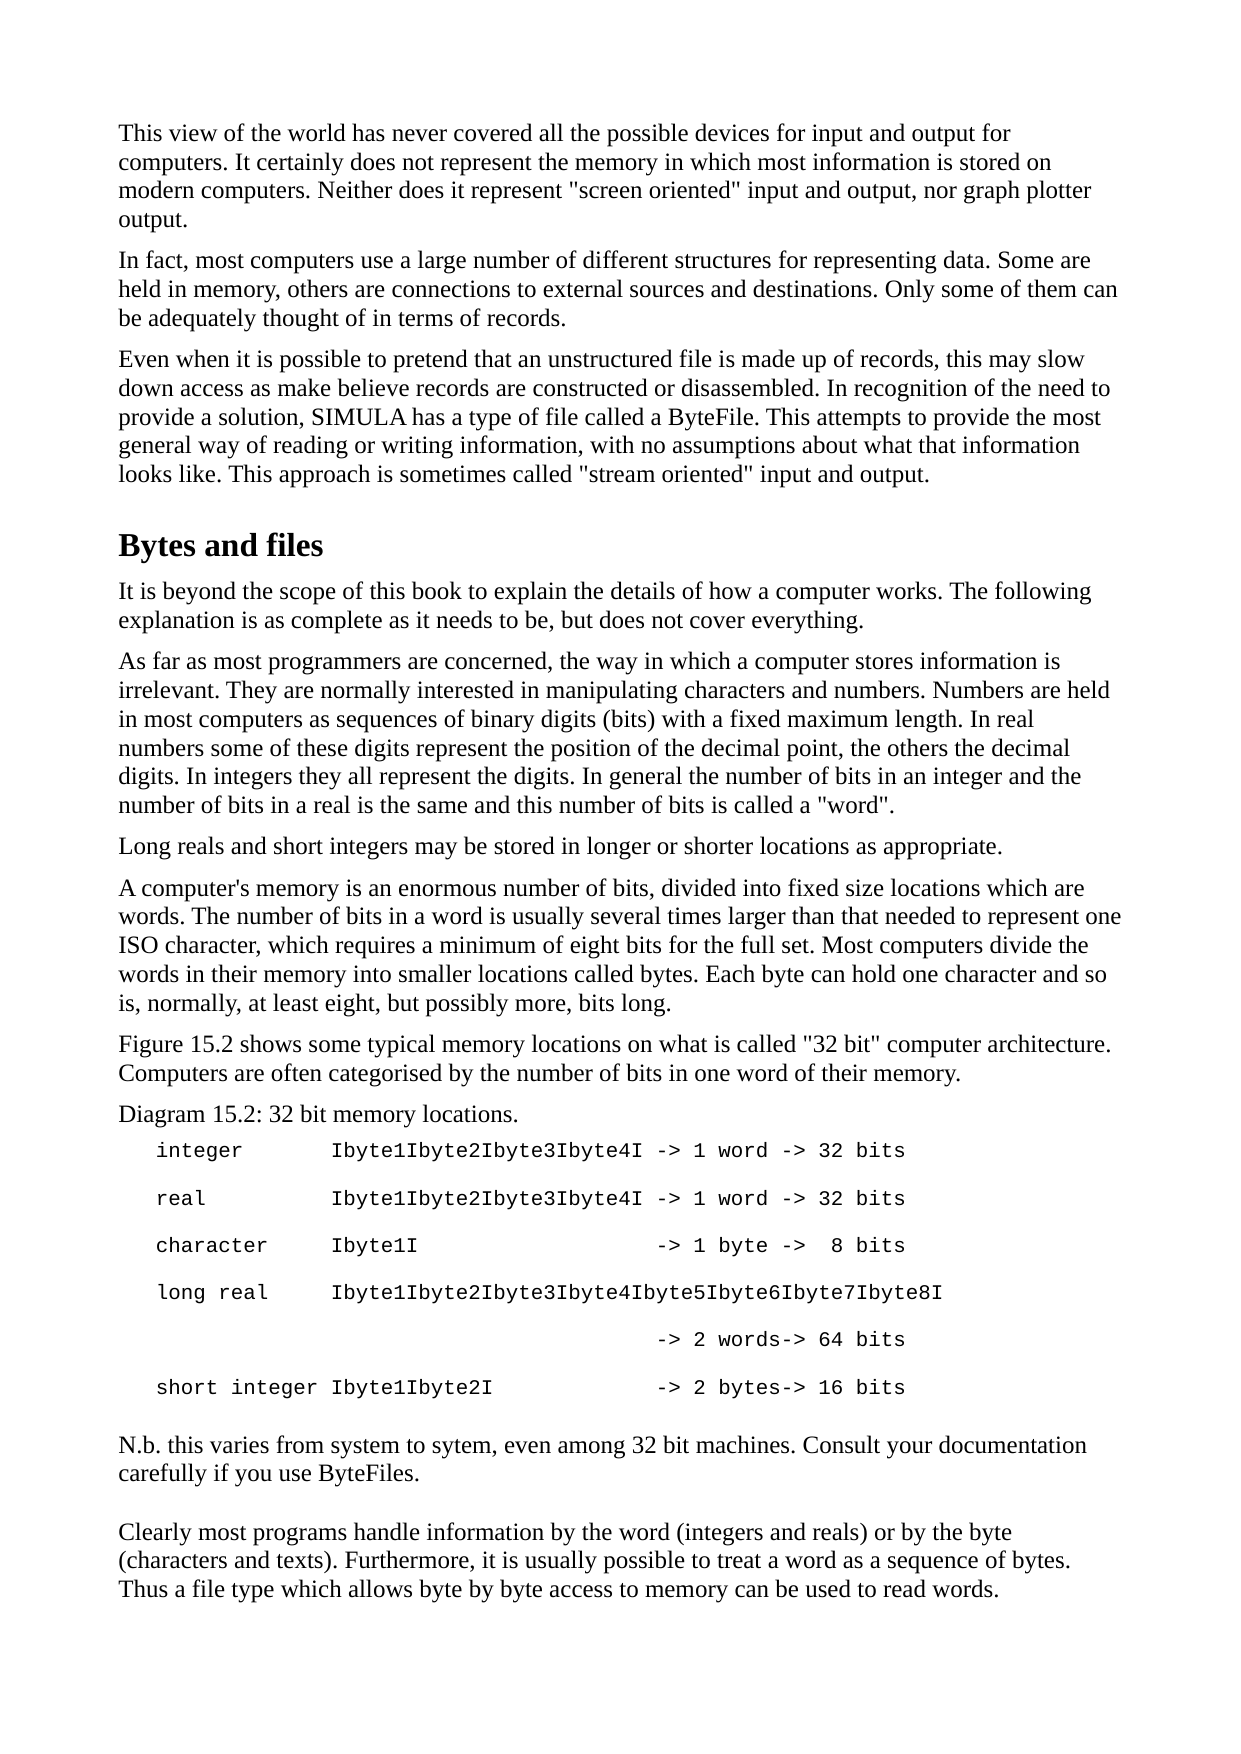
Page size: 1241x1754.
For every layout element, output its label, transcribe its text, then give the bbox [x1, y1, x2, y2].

text In fact, most computers use a large number of different structures for representing data. Some are held in memory, others are connections to external sources and destinations. Only some of them can be adequately thought of in terms of records. [118, 246, 1122, 332]
text short integer Ibyte1Ibyte2I -> 2 bytes-> 16 bits [118, 1377, 1122, 1400]
text real Ibyte1Ibyte2Ibyte3Ibyte4I -> 1 word -> 32 bits [118, 1187, 1122, 1211]
text This view of the world has never covered all the possible devices for input and output for computers. It certainly does not represent the memory in which most information is stored on modern computers. Neither does it represent "screen oriented" input and output, nor graph plotter output. [118, 118, 1122, 233]
text A computer's memory is an enormous number of bits, divided into fixed size locations which are words. The number of bits in a word is usually several times larger than that needed to represent one ISO character, which requires a minimum of eight bits for the full set. Most computers divide the words in their memory into smaller locations called bytes. Each byte can hold one character and so is, normally, at least eight, but possibly more, bits long. [118, 873, 1122, 1016]
text -> 2 words-> 64 bits [118, 1329, 1122, 1353]
text character Ibyte1I -> 1 byte -> 8 bits [118, 1235, 1122, 1258]
text It is beyond the scope of this book to explain the details of how a computer works. The following explanation is as complete as it needs to be, but does not cover everything. [118, 576, 1122, 634]
text Long reals and short integers may be stored in longer or shorter locations as appropriate. [118, 831, 1122, 860]
text N.b. this varies from system to sytem, even among 32 bit machines. Consult your documentation carefully if you use ByteFiles. [118, 1430, 1122, 1487]
subtitle Bytes and files [118, 526, 1122, 564]
text Clearly most programs handle information by the word (integers and reals) or by the byte (characters and texts). Furthermore, it is usually possible to treat a word as a sequence of bytes. Thus a file type which allows byte by byte access to memory can be used to read words. [118, 1517, 1122, 1603]
text Figure 15.2 shows some typical memory locations on what is called "32 bit" computer architecture. Computers are often categorised by the number of bits in one word of their memory. [118, 1029, 1122, 1086]
text long real Ibyte1Ibyte2Ibyte3Ibyte4Ibyte5Ibyte6Ibyte7Ibyte8I [118, 1282, 1122, 1306]
text Diagram 15.2: 32 bit memory locations. [118, 1099, 1122, 1128]
text Even when it is possible to pretend that an unstructured file is made up of records, this may slow down access as make believe records are constructed or disassembled. In recognition of the need to provide a solution, SIMULA has a type of file called a ByteFile. This attempts to provide the most general way of reading or writing information, with no assumptions about what that information looks like. This approach is sometimes called "stream oriented" input and output. [118, 344, 1122, 488]
text integer Ibyte1Ibyte2Ibyte3Ibyte4I -> 1 word -> 32 bits [118, 1140, 1122, 1164]
text As far as most programmers are concerned, the way in which a computer stores information is irrelevant. They are normally interested in manipulating characters and numbers. Numbers are held in most computers as sequences of binary digits (bits) with a fixed maximum length. In real numbers some of these digits represent the position of the decimal point, the others the decimal digits. In integers they all represent the digits. In general the number of bits in an integer and the number of bits in a real is the same and this number of bits is called a "word". [118, 646, 1122, 819]
